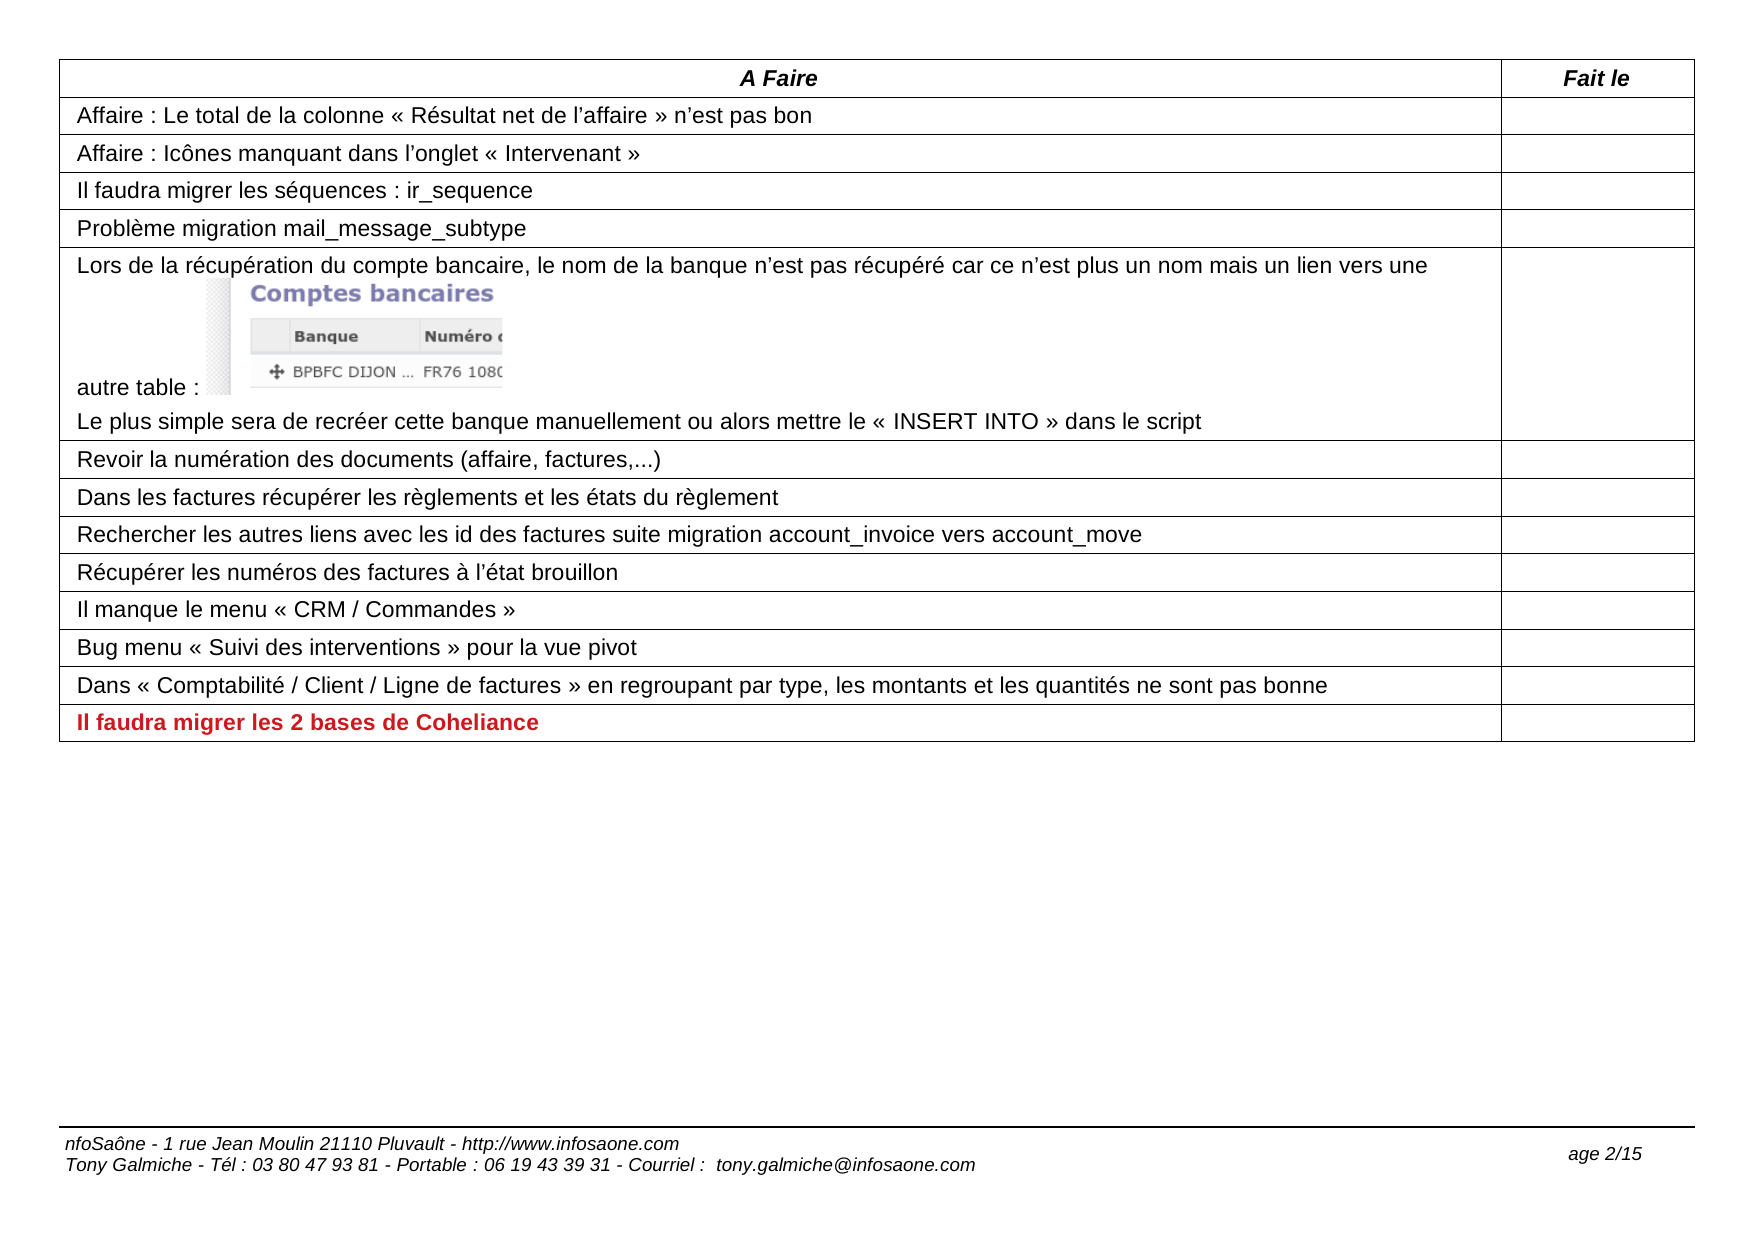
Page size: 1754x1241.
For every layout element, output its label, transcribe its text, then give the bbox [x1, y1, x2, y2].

table_cell [1502, 135, 1694, 172]
table_cell Lors de la récupération du compte bancaire, le nom de la banque n’est pas récupéré car ce n’est plus un nom mais un lien vers une autre table : Le plus simple sera de recréer cette banque manuellement ou alors mettre le « INSERT INTO » dans le script [60, 248, 1501, 440]
table_cell [1502, 705, 1694, 741]
table_cell Récupérer les numéros des factures à l’état brouillon [60, 554, 1501, 591]
table_cell [1502, 517, 1694, 553]
table_cell Dans « Comptabilité / Client / Ligne de factures » en regroupant par type, les montants et les quantités ne sont pas bonne [60, 667, 1501, 704]
table_cell Revoir la numération des documents (affaire, factures,...) [60, 441, 1501, 478]
table_cell [1502, 479, 1694, 516]
table_cell Affaire : Icônes manquant dans l’onglet « Intervenant » [60, 135, 1501, 172]
table_cell [1502, 667, 1694, 704]
table_cell [1502, 248, 1694, 440]
table_cell Problème migration mail_message_subtype [60, 210, 1501, 247]
table_cell Affaire : Le total de la colonne « Résultat net de l’affaire » n’est pas bon [60, 98, 1501, 134]
table_cell Il manque le menu « CRM / Commandes » [60, 592, 1501, 629]
table_cell [1502, 554, 1694, 591]
table_cell Rechercher les autres liens avec les id des factures suite migration account_invoice vers account_move [60, 517, 1501, 553]
table_cell Bug menu « Suivi des interventions » pour la vue pivot [60, 630, 1501, 666]
table_header A Faire [60, 60, 1501, 97]
table_cell [1502, 210, 1694, 247]
table_header Fait le [1502, 60, 1694, 97]
table_cell Il faudra migrer les séquences : ir_sequence [60, 173, 1501, 209]
table_cell [1502, 98, 1694, 134]
table_cell [1502, 630, 1694, 666]
table_cell [1502, 592, 1694, 629]
table_cell [1502, 441, 1694, 478]
table_cell Il faudra migrer les 2 bases de Coheliance [60, 705, 1501, 741]
table_cell [1502, 173, 1694, 209]
picture [206, 278, 503, 395]
table_cell Dans les factures récupérer les règlements et les états du règlement [60, 479, 1501, 516]
